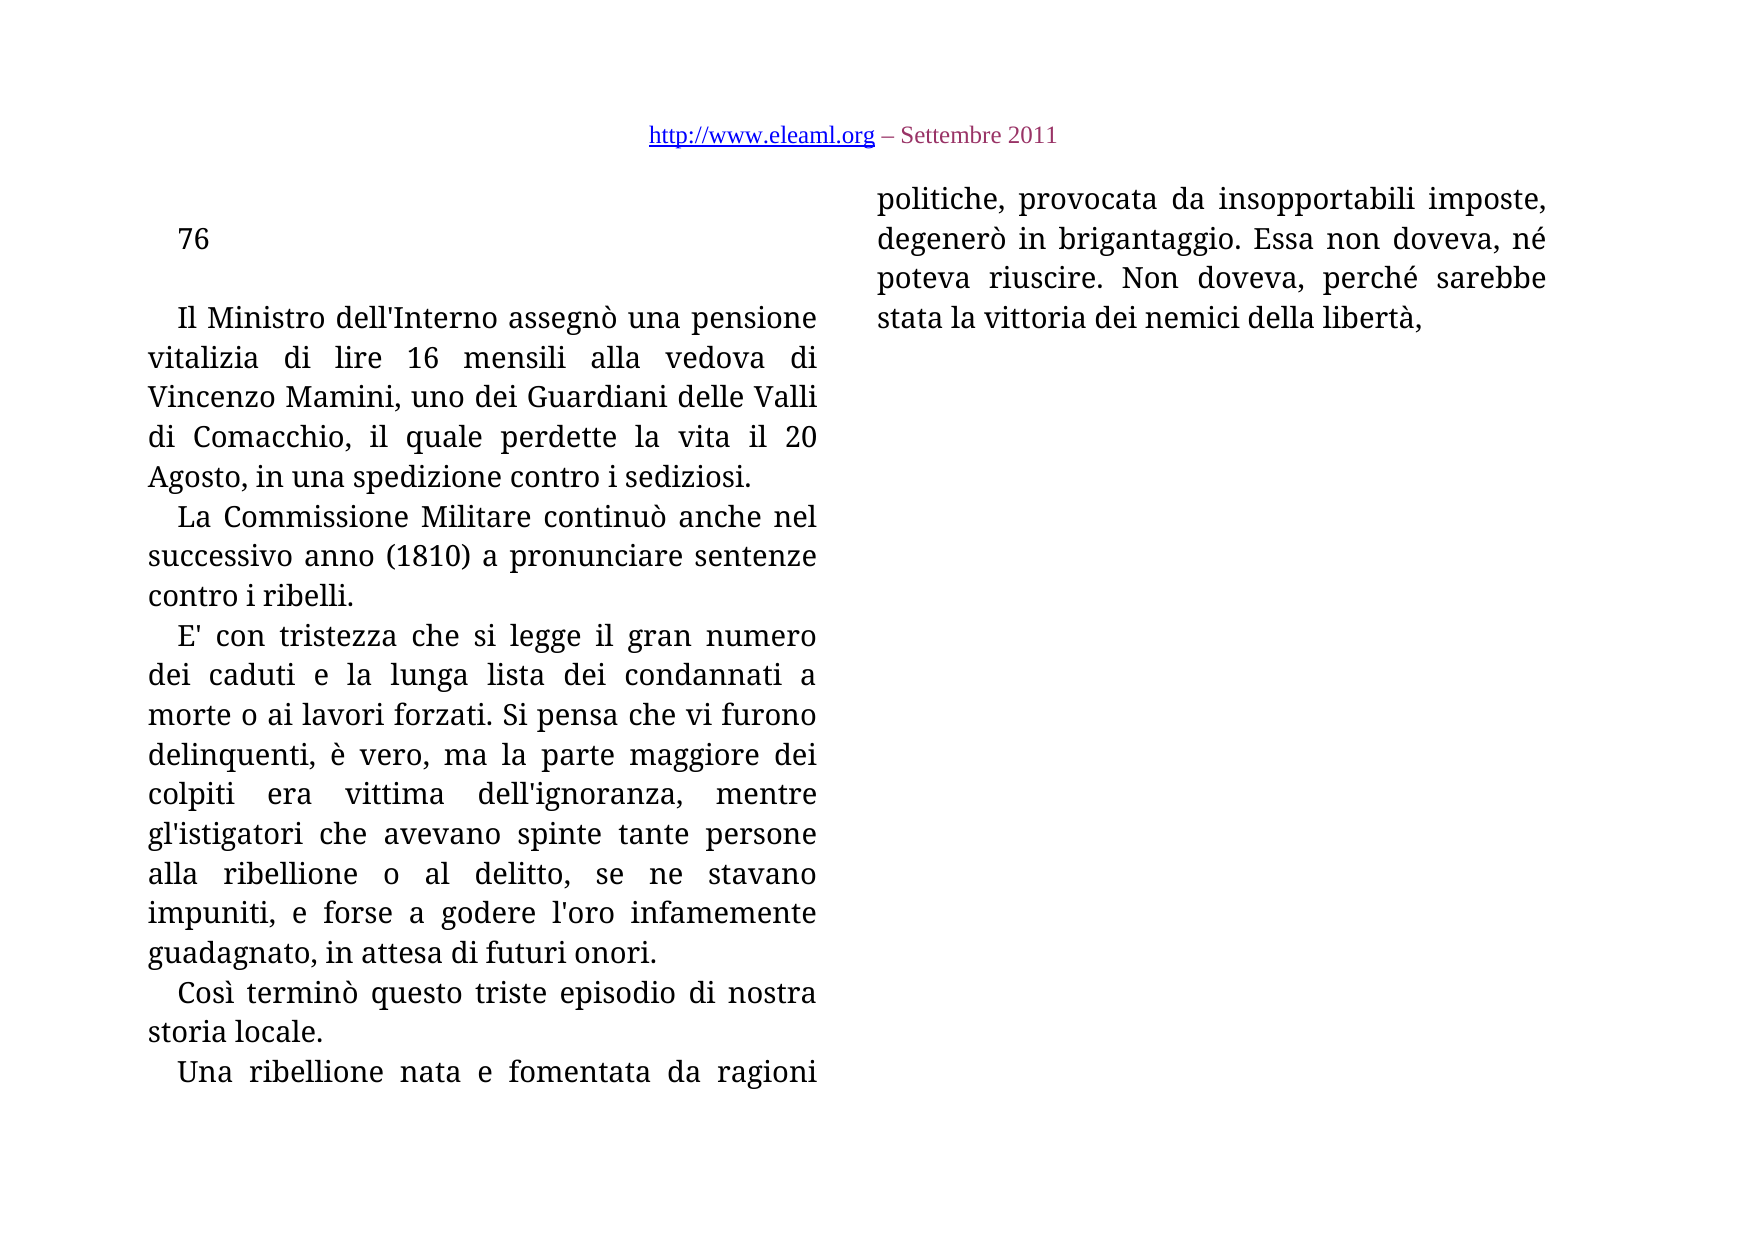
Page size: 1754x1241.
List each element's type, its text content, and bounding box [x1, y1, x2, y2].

text Il Ministro dell'Interno assegnò una pensione vitalizia di lire 16 mensili alla vedova di Vincenzo Mamini, uno dei Guardiani delle Valli di Comacchio, il quale perdette la vita il 20 Agosto, in una spedizione contro i sediziosi. [148, 297, 818, 496]
text E' con tristezza che si legge il gran numero dei caduti e la lunga lista dei condannati a morte o ai lavori forzati. Si pensa che vi furono delinquenti, è vero, ma la parte maggiore dei colpiti era vittima dell'ignoranza, mentre gl'istigatori che avevano spinte tante persone alla ribellione o al delitto, se ne stavano impuniti, e forse a godere l'oro infamemente guadagnato, in attesa di futuri onori. [148, 615, 818, 972]
text 76 [148, 218, 818, 258]
text Così terminò questo triste episodio di nostra storia locale. [148, 972, 818, 1051]
text La Commissione Militare continuò anche nel successivo anno (1810) a pronunciare sentenze contro i ribelli. [148, 496, 818, 615]
text politiche, provocata da insopportabili imposte, degenerò in brigantaggio. Essa non doveva, né poteva riuscire. Non doveva, perché sarebbe stata la vittoria dei nemici della libertà, [877, 178, 1547, 337]
text Una ribellione nata e fomentata da ragioni [148, 1051, 818, 1091]
